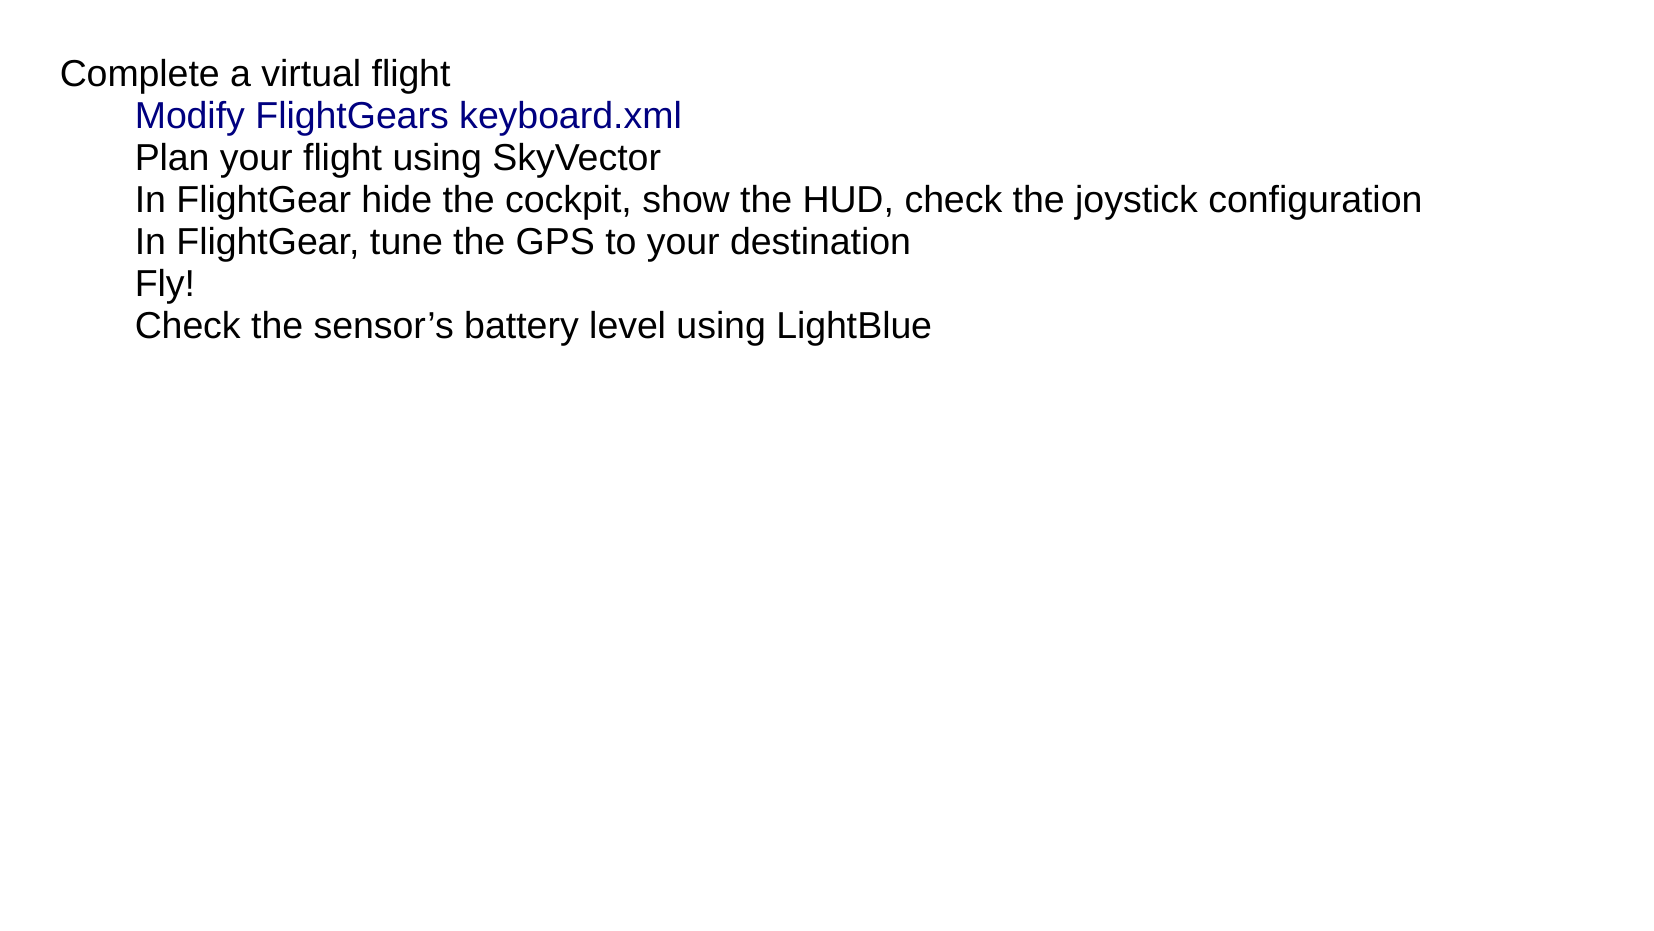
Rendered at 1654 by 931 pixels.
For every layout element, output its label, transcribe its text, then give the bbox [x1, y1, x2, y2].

text_box Complete a virtual flight Modify FlightGears keyboard.xml Plan your flight using SkyVector In FlightGear hide the cockpit, show the HUD, check the joystick configuration In FlightGear, tune the GPS to your destination Fly! Check the sensor’s battery level using LightBlue [45, 45, 1621, 354]
